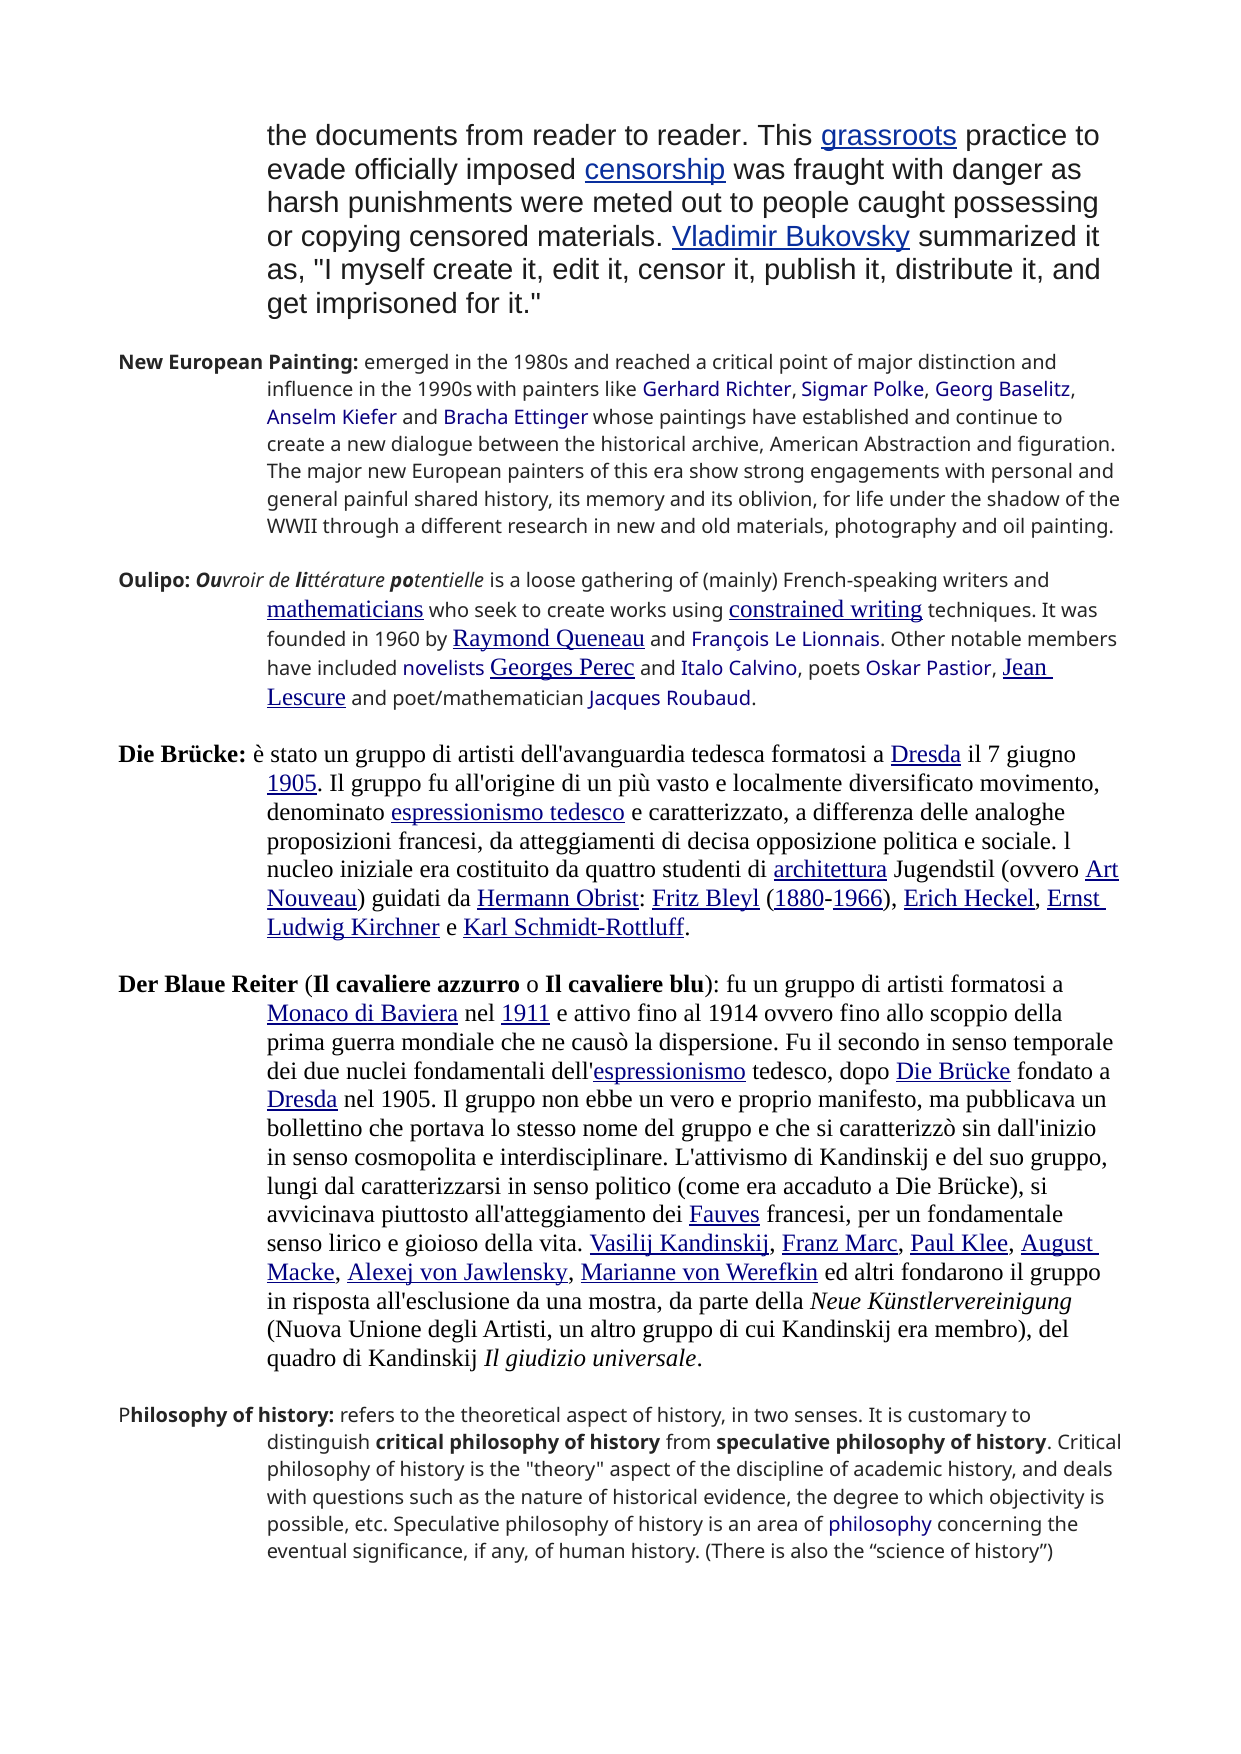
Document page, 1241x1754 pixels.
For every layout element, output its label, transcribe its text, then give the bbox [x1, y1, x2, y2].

text New European Painting: emerged in the 1980s and reached a critical point of major distinction and influence in the 1990s with painters like Gerhard Richter, Sigmar Polke, Georg Baselitz, Anselm Kiefer and Bracha Ettinger whose paintings have established and continue to create a new dialogue between the historical archive, American Abstraction and figuration. The major new European painters of this era show strong engagements with personal and general painful shared history, its memory and its oblivion, for life under the shadow of the WWII through a different research in new and old materials, photography and oil painting. [118, 348, 1122, 539]
text Die Brücke: è stato un gruppo di artisti dell'avanguardia tedesca formatosi a Dresda il 7 giugno 1905. Il gruppo fu all'origine di un più vasto e localmente diversificato movimento, denominato espressionismo tedesco e caratterizzato, a differenza delle analoghe proposizioni francesi, da atteggiamenti di decisa opposizione politica e sociale. l nucleo iniziale era costituito da quattro studenti di architettura Jugendstil (ovvero Art Nouveau) guidati da Hermann Obrist: Fritz Bleyl (1880-1966), Erich Heckel, Ernst Ludwig Kirchner e Karl Schmidt-Rottluff. [118, 739, 1122, 941]
text Oulipo: Ouvroir de littérature potentielle is a loose gathering of (mainly) French-speaking writers and mathematicians who seek to create works using constrained writing techniques. It was founded in 1960 by Raymond Queneau and François Le Lionnais. Other notable members have included novelists Georges Perec and Italo Calvino, poets Oskar Pastior, Jean Lescure and poet/mathematician Jacques Roubaud. [118, 566, 1122, 711]
text Der Blaue Reiter (Il cavaliere azzurro o Il cavaliere blu): fu un gruppo di artisti formatosi a Monaco di Baviera nel 1911 e attivo fino al 1914 ovvero fino allo scoppio della prima guerra mondiale che ne causò la dispersione. Fu il secondo in senso temporale dei due nuclei fondamentali dell'espressionismo tedesco, dopo Die Brücke fondato a Dresda nel 1905. Il gruppo non ebbe un vero e proprio manifesto, ma pubblicava un bollettino che portava lo stesso nome del gruppo e che si caratterizzò sin dall'inizio in senso cosmopolita e interdisciplinare. L'attivismo di Kandinskij e del suo gruppo, lungi dal caratterizzarsi in senso politico (come era accaduto a Die Brücke), si avvicinava piuttosto all'atteggiamento dei Fauves francesi, per un fondamentale senso lirico e gioioso della vita. Vasilij Kandinskij, Franz Marc, Paul Klee, August Macke, Alexej von Jawlensky, Marianne von Werefkin ed altri fondarono il gruppo in risposta all'esclusione da una mostra, da parte della Neue Künstlervereinigung (Nuova Unione degli Artisti, un altro gruppo di cui Kandinskij era membro), del quadro di Kandinskij Il giudizio universale. [118, 969, 1122, 1372]
text Philosophy of history: refers to the theoretical aspect of history, in two senses. It is customary to distinguish critical philosophy of history from speculative philosophy of history. Critical philosophy of history is the "theory" aspect of the discipline of academic history, and deals with questions such as the nature of historical evidence, the degree to which objectivity is possible, etc. Speculative philosophy of history is an area of philosophy concerning the eventual significance, if any, of human history. (There is also the “science of history”) [118, 1401, 1122, 1564]
text the documents from reader to reader. This grassroots practice to evade officially imposed censorship was fraught with danger as harsh punishments were meted out to people caught possessing or copying censored materials. Vladimir Bukovsky summarized it as, "I myself create it, edit it, censor it, publish it, distribute it, and get imprisoned for it." [118, 118, 1122, 319]
